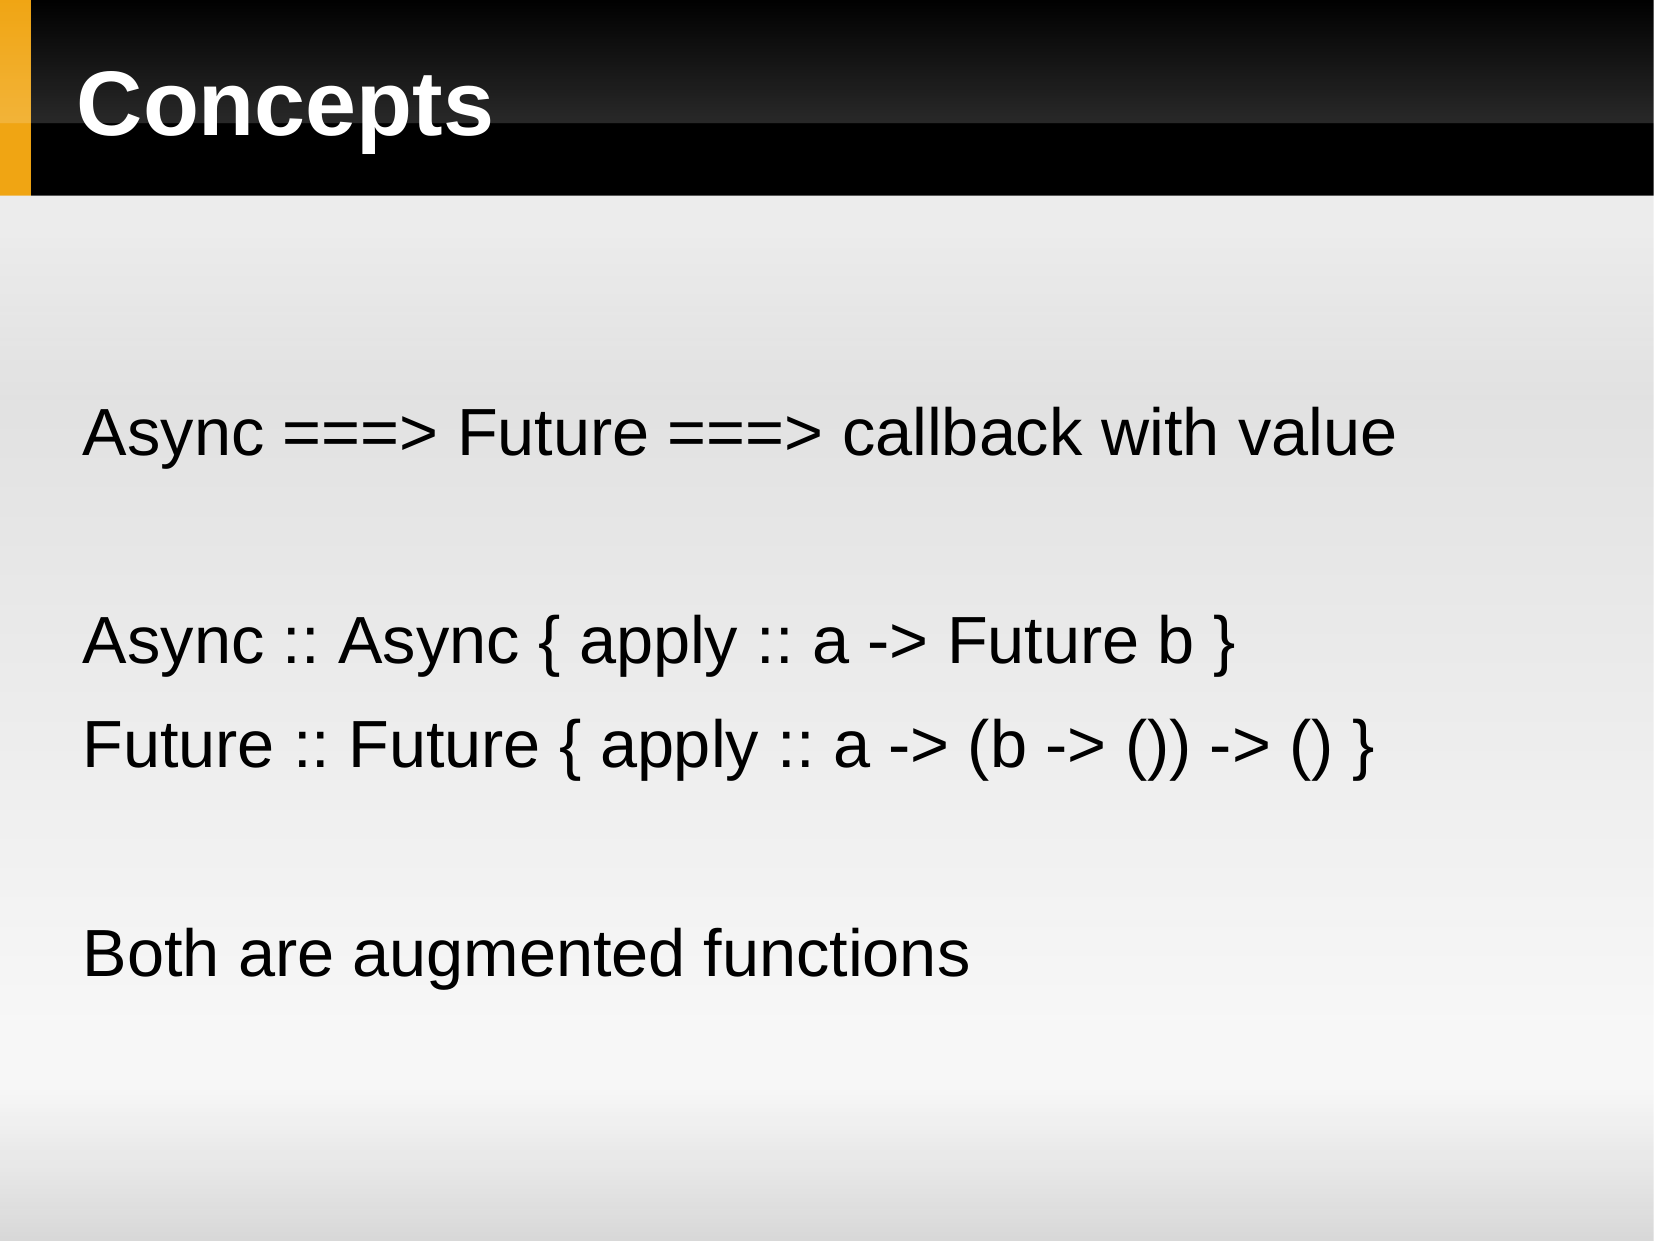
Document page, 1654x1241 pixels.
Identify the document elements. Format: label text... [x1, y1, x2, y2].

picture [0, 0, 1654, 1241]
title Concepts [76, 0, 1565, 208]
list Async ===> Future ===> callback with value Async :: Async { apply :: a -> Future b } Future :: Future { apply :: a -> (b -> ()) -> () } Both are augmented functions [82, 290, 1571, 1109]
